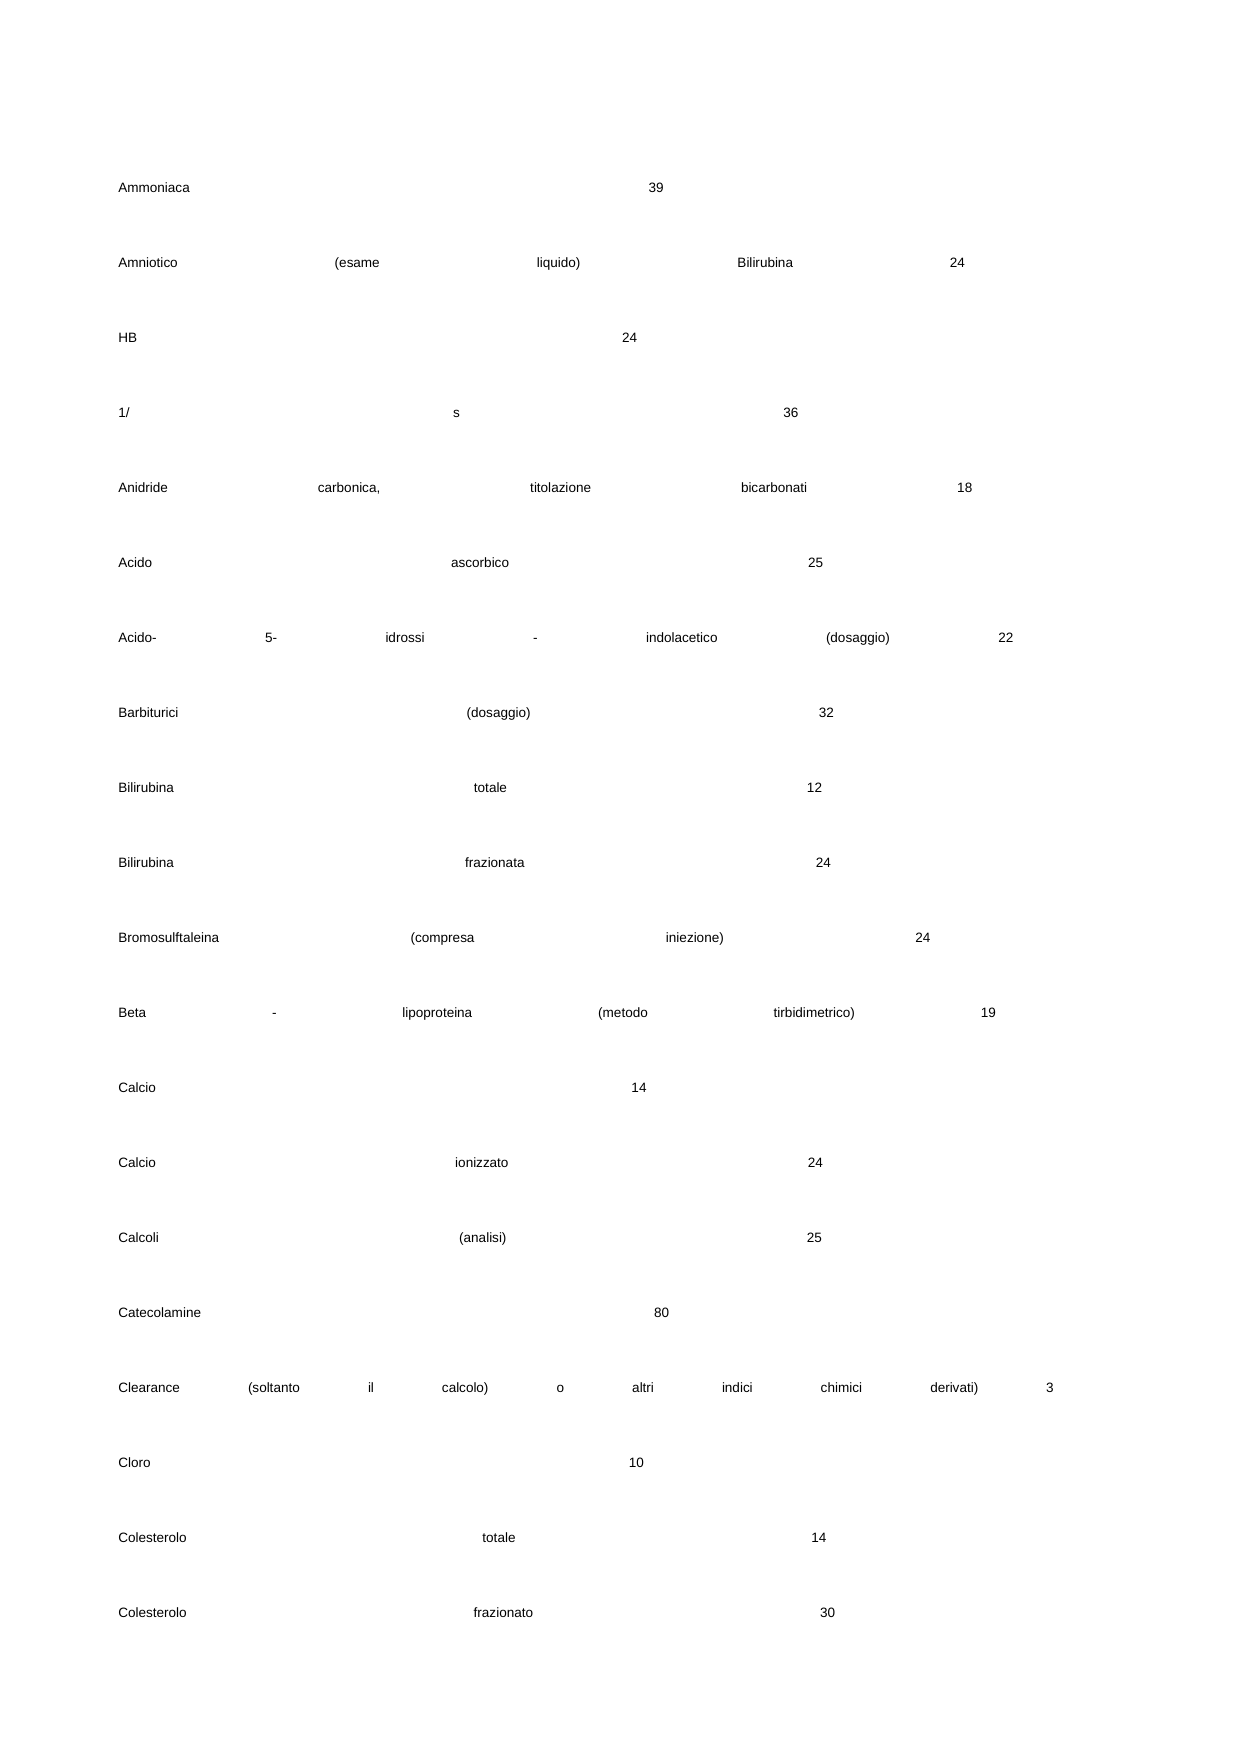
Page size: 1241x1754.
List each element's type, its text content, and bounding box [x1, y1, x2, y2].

table_header Ammoniaca 39 Amniotico (esame liquido) Bilirubina 24 HB 24 1/ s 36 Anidride carbonica, titolazione bicarbonati 18 Acido ascorbico 25 Acido- 5- idrossi - indolacetico (dosaggio) 22 Barbiturici (dosaggio) 32 Bilirubina totale 12 Bilirubina frazionata 24 Bromosulftaleina (compresa iniezione) 24 Beta - lipoproteina (metodo tirbidimetrico) 19 Calcio 14 Calcio ionizzato 24 Calcoli (analisi) 25 Catecolamine 80 Clearance (soltanto il calcolo) o altri indici chimici derivati) 3 Cloro 10 Colesterolo totale 14 Colesterolo frazionato 30 [118, 148, 1122, 1621]
